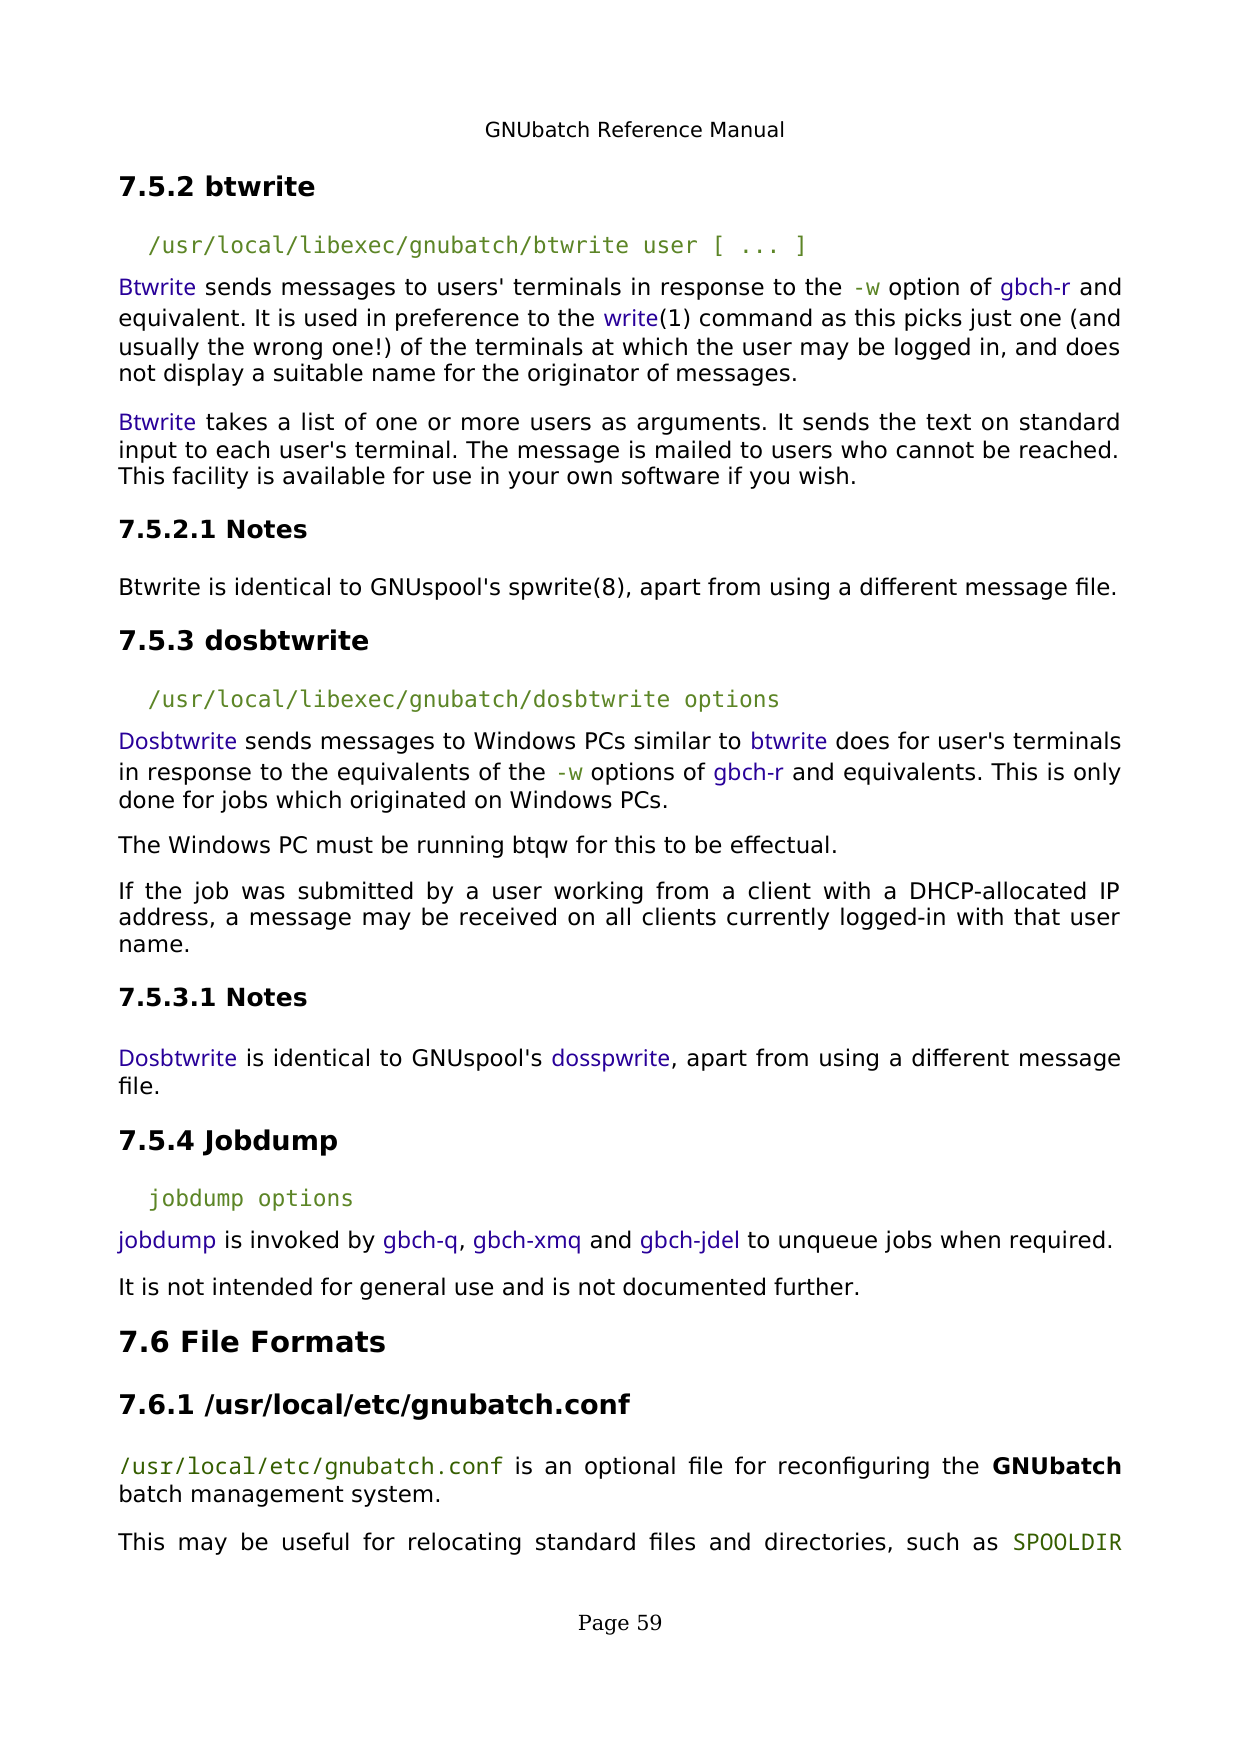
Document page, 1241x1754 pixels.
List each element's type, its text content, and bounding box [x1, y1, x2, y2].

subtitle dosbtwrite [118, 626, 1122, 657]
text Btwrite sends messages to users' terminals in response to the -w option of gbch-r and equivalent. It is used in preference to the write(1) command as this picks just one (and usually the wrong one!) of the terminals at which the user may be logged in, and does not display a suitable name for the originator of messages. [118, 271, 1122, 387]
text /usr/local/libexec/gnubatch/dosbtwrite options [148, 687, 1122, 713]
subtitle btwrite [118, 172, 1122, 203]
subtitle /usr/local/etc/gnubatch.conf [118, 1389, 1122, 1421]
text If the job was submitted by a user working from a client with a DHCP-allocated IP address, a message may be received on all clients currently logged-in with that user name. [118, 878, 1122, 958]
subtitle Jobdump [118, 1125, 1122, 1156]
text The Windows PC must be running btqw for this to be effectual. [118, 833, 1122, 859]
text /usr/local/libexec/gnubatch/btwrite user [ ... ] [148, 233, 1122, 259]
text jobdump is invoked by gbch-q, gbch-xmq and gbch-jdel to unqueue jobs when required. [118, 1224, 1122, 1255]
text It is not intended for general use and is not documented further. [118, 1274, 1122, 1301]
text Dosbtwrite sends messages to Windows PCs similar to btwrite does for user's terminals in response to the equivalents of the -w options of gbch-r and equivalents. This is only done for jobs which originated on Windows PCs. [118, 725, 1122, 814]
text Btwrite is identical to GNUspool's spwrite(8), apart from using a different message file. [118, 574, 1122, 601]
text jobdump options [148, 1186, 1122, 1212]
text Btwrite takes a list of one or more users as arguments. It sends the text on standard input to each user's terminal. The message is mailed to users who cannot be reached. This facility is available for use in your own software if you wish. [118, 406, 1122, 490]
text Dosbtwrite is identical to GNUspool's dosspwrite, apart from using a different message file. [118, 1042, 1122, 1100]
text This may be useful for relocating standard files and directories, such as SPOOLDIR [118, 1526, 1122, 1558]
subtitle Notes [118, 515, 1122, 544]
text /usr/local/etc/gnubatch.conf is an optional file for reconfiguring the GNUbatch batch management system. [118, 1450, 1122, 1508]
subtitle File Formats [118, 1326, 1122, 1360]
subtitle Notes [118, 983, 1122, 1012]
